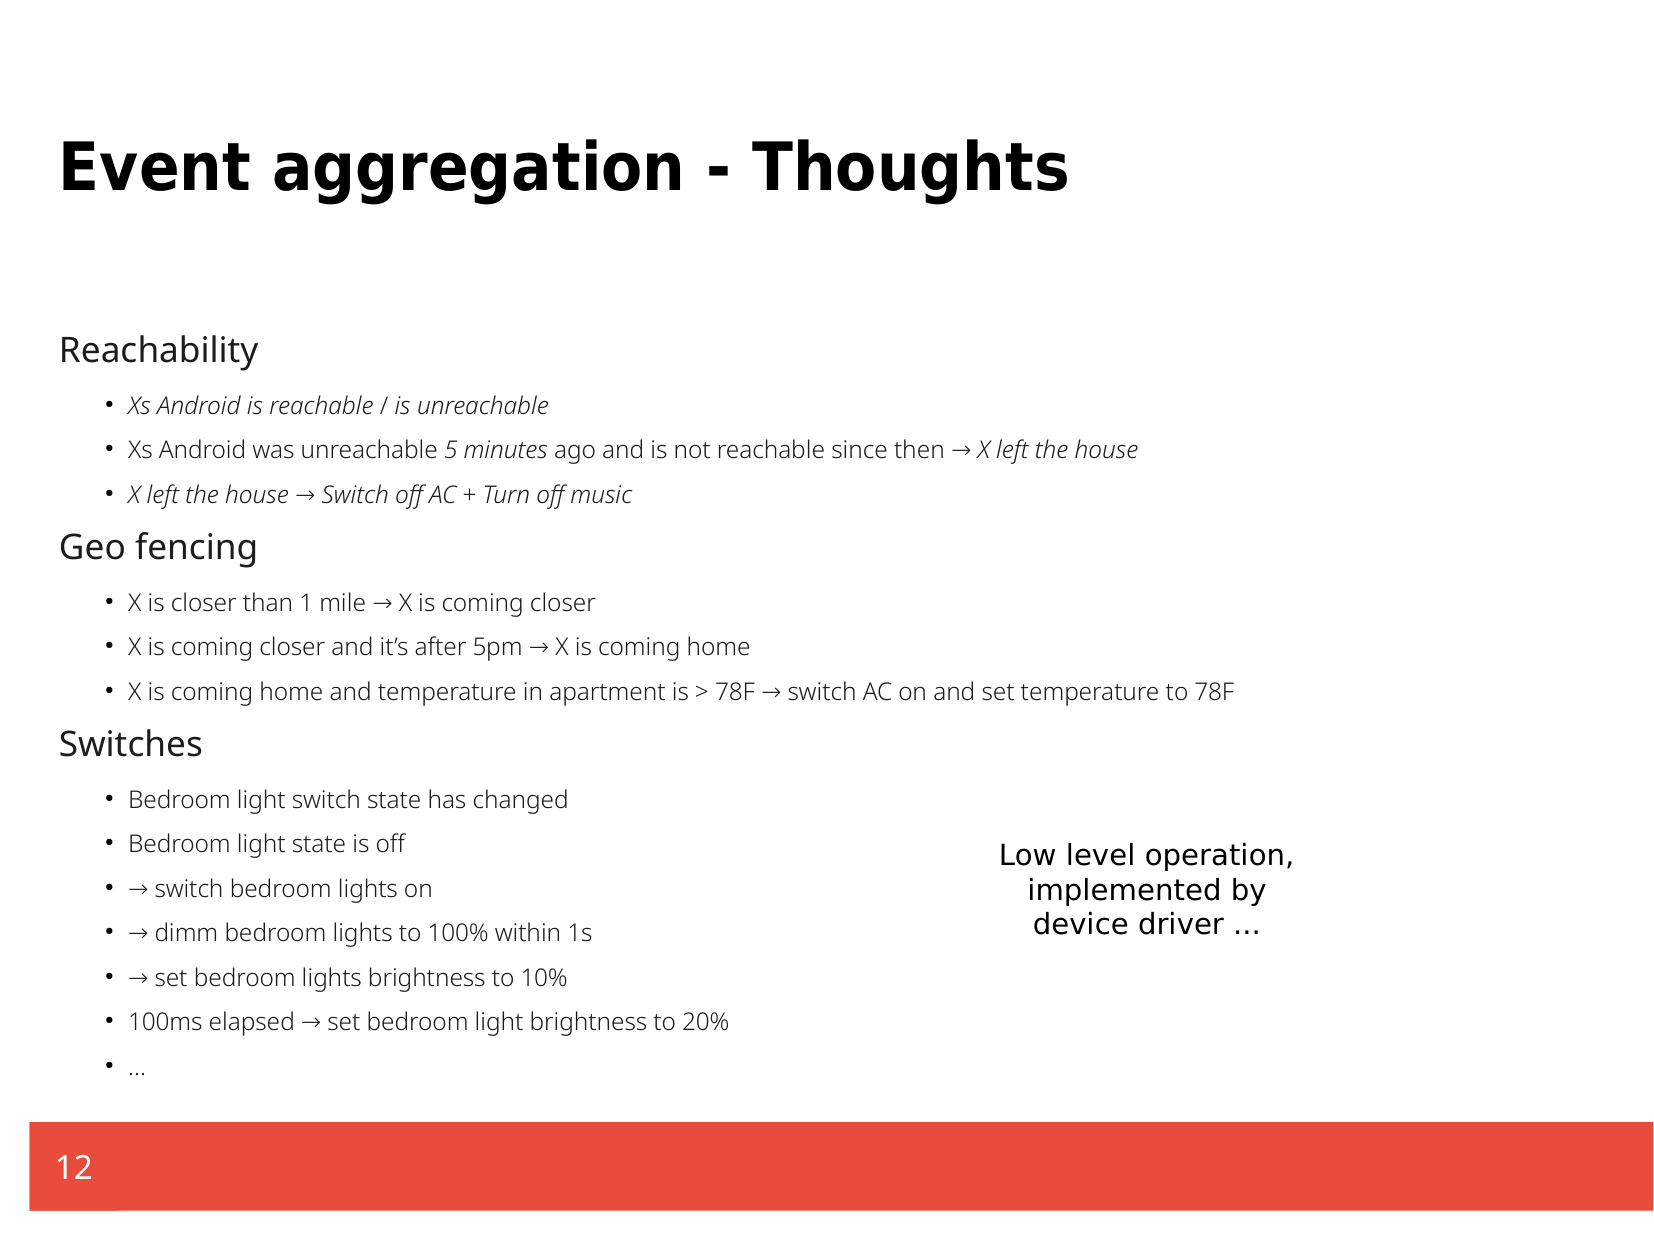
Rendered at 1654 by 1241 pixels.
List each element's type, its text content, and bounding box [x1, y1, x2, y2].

title Event aggregation - Thoughts [59, 59, 1595, 207]
list Reachability Xs Android is reachable / is unreachable Xs Android was unreachable 5 minutes ago and is not reachable since then → X left the house X left the house → Switch off AC + Turn off music Geo fencing X is closer than 1 mile → X is coming closer X is coming closer and it’s after 5pm → X is coming home X is coming home and temperature in apartment is > 78F → switch AC on and set temperature to 78F Switches Bedroom light switch state has changed Bedroom light state is off → switch bedroom lights on → dimm bedroom lights to 100% within 1s → set bedroom lights brightness to 10% 100ms elapsed → set bedroom light brightness to 20% ... [59, 324, 1565, 1093]
text_box Low level operation, implemented by device driver ... [953, 831, 1298, 1012]
